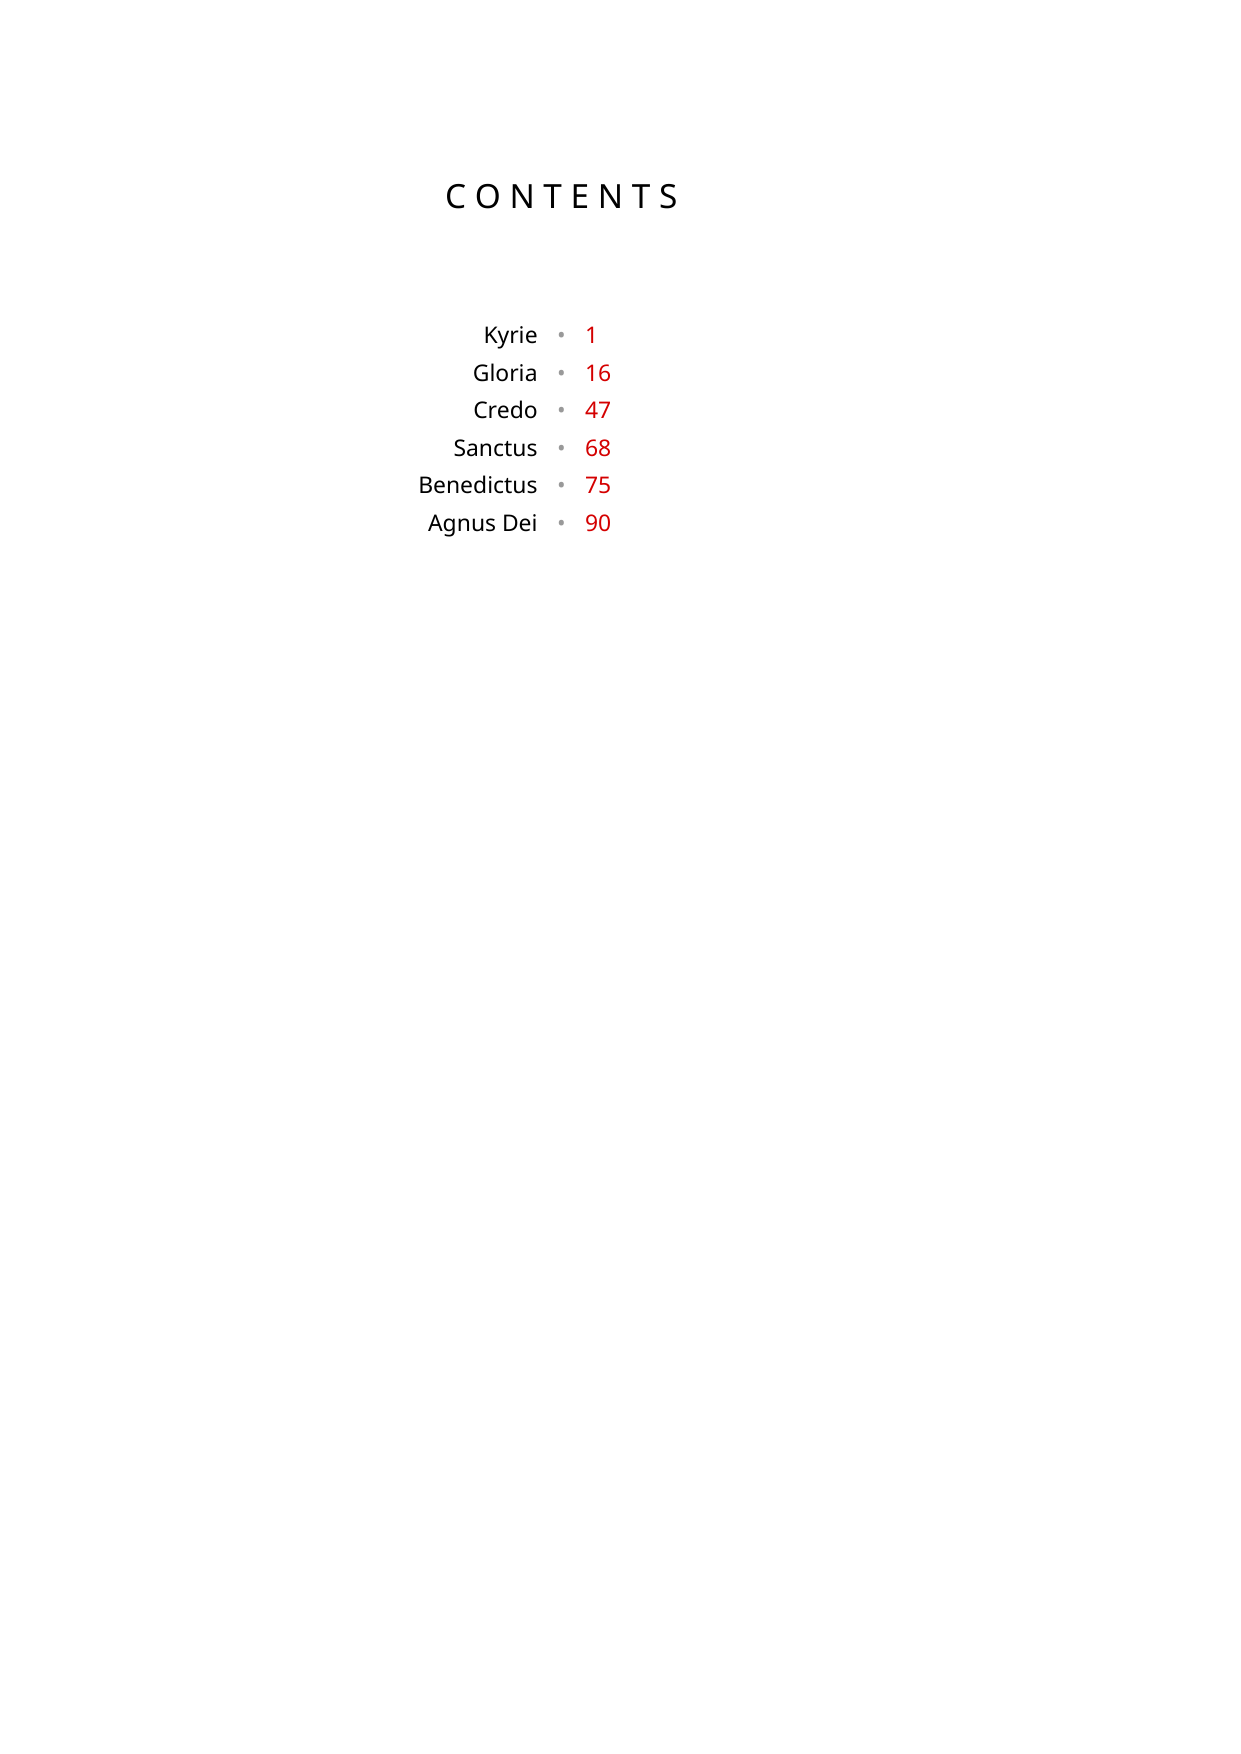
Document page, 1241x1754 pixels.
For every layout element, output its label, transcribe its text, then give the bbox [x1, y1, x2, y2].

text C O N T E N T S [118, 173, 1004, 218]
text Kyrie • 1 Gloria • 16 Credo • 47 Sanctus • 68 Benedictus • 75 Agnus Dei • 90 [118, 319, 1004, 538]
